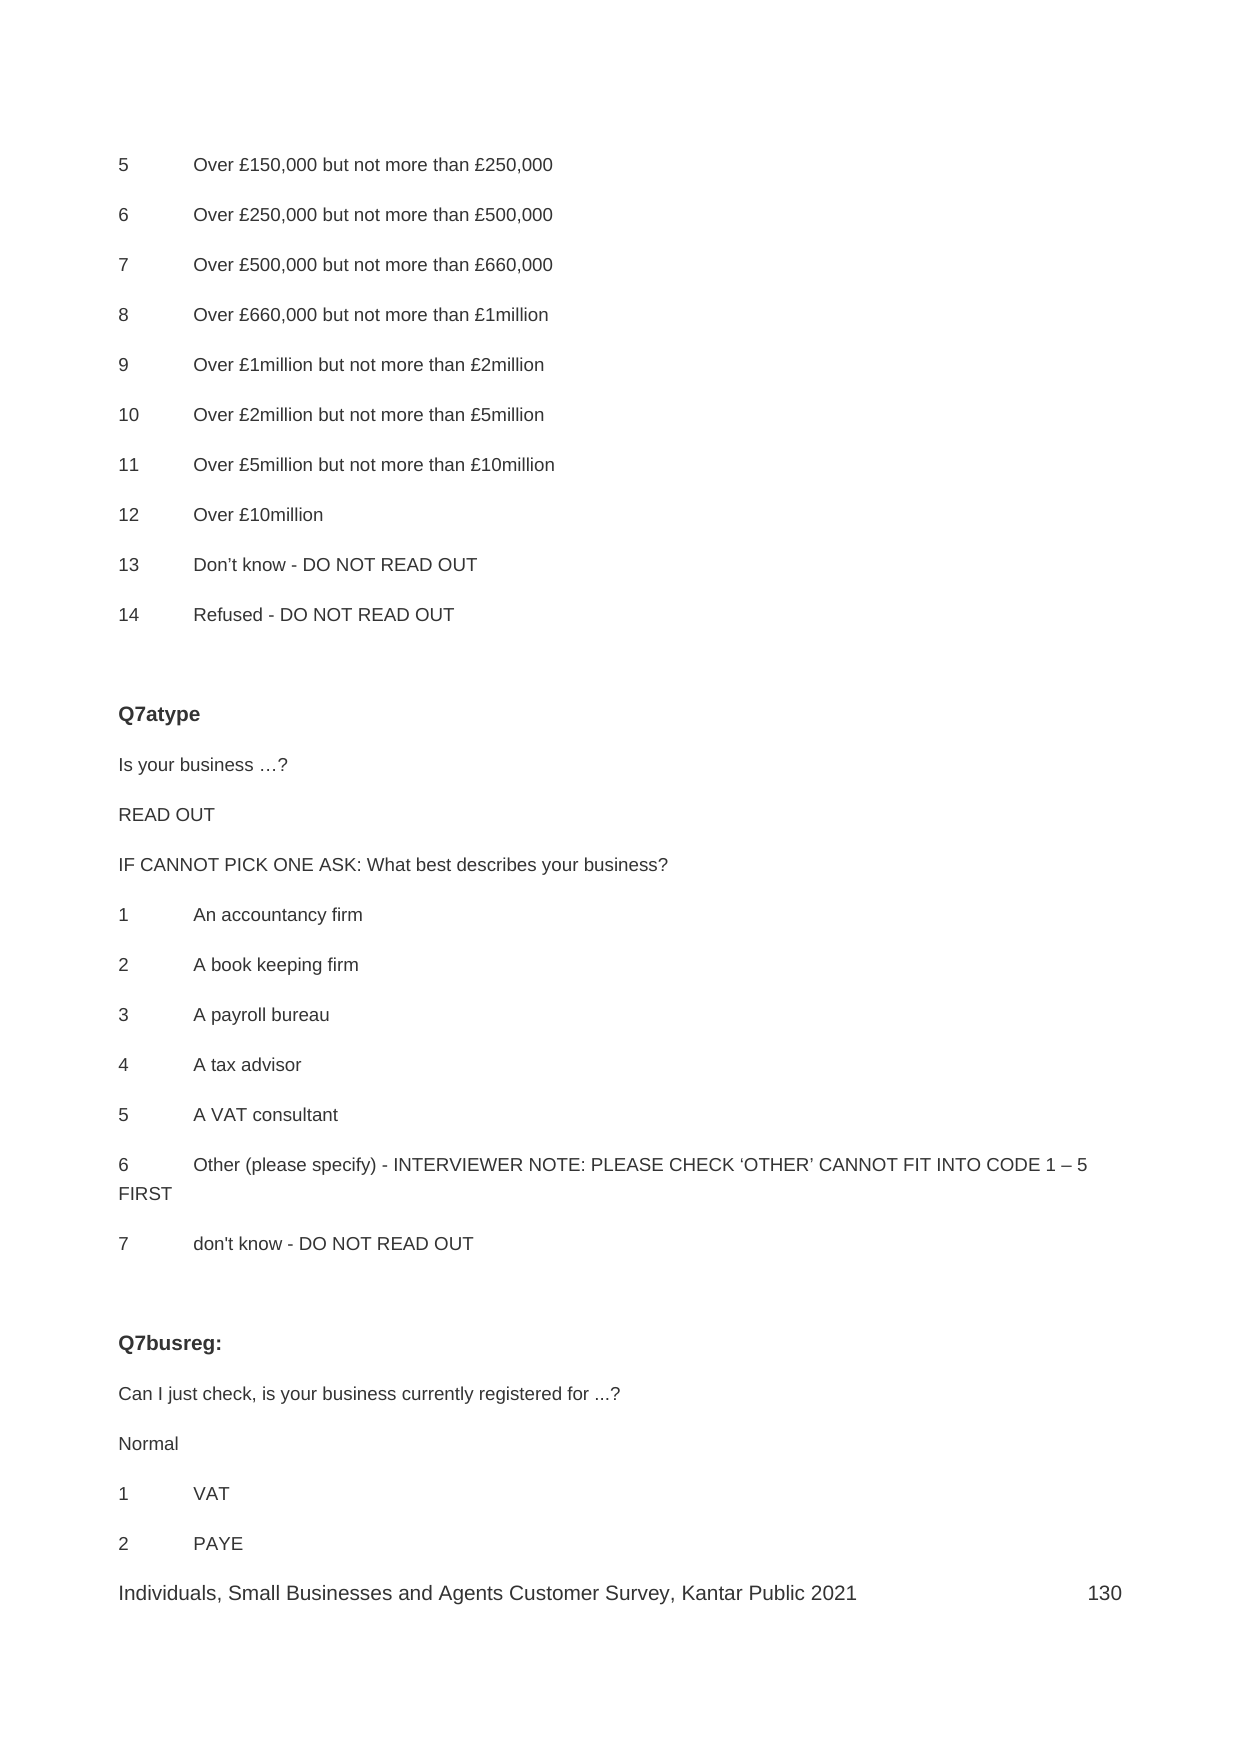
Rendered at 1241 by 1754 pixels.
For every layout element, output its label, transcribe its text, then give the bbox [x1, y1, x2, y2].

text Normal [118, 1427, 1122, 1456]
text IF CANNOT PICK ONE ASK: What best describes your business? [118, 848, 1122, 877]
text 7 don't know - DO NOT READ OUT [118, 1227, 1122, 1256]
text 2 PAYE [118, 1527, 1122, 1556]
text 1 VAT [118, 1477, 1122, 1506]
text 6 Other (please specify) - INTERVIEWER NOTE: PLEASE CHECK ‘OTHER’ CANNOT FIT INTO CODE 1 – 5 FIRST [118, 1148, 1122, 1206]
text 7 Over £500,000 but not more than £660,000 [118, 248, 1122, 277]
text Q7busreg: [118, 1327, 1122, 1356]
text 12 Over £10million [118, 498, 1122, 527]
text 3 A payroll bureau [118, 998, 1122, 1027]
text 13 Don’t know - DO NOT READ OUT [118, 548, 1122, 577]
text 9 Over £1million but not more than £2million [118, 348, 1122, 377]
text 10 Over £2million but not more than £5million [118, 398, 1122, 427]
text Can I just check, is your business currently registered for ...? [118, 1377, 1122, 1406]
text 5 Over £150,000 but not more than £250,000 [118, 148, 1122, 177]
text 5 A VAT consultant [118, 1098, 1122, 1127]
text 1 An accountancy firm [118, 898, 1122, 927]
text Q7atype [118, 698, 1122, 727]
text 14 Refused - DO NOT READ OUT [118, 598, 1122, 627]
text Is your business …? [118, 748, 1122, 777]
text 11 Over £5million but not more than £10million [118, 448, 1122, 477]
text 6 Over £250,000 but not more than £500,000 [118, 198, 1122, 227]
text 8 Over £660,000 but not more than £1million [118, 298, 1122, 327]
text 2 A book keeping firm [118, 948, 1122, 977]
text 4 A tax advisor [118, 1048, 1122, 1077]
text READ OUT [118, 798, 1122, 827]
